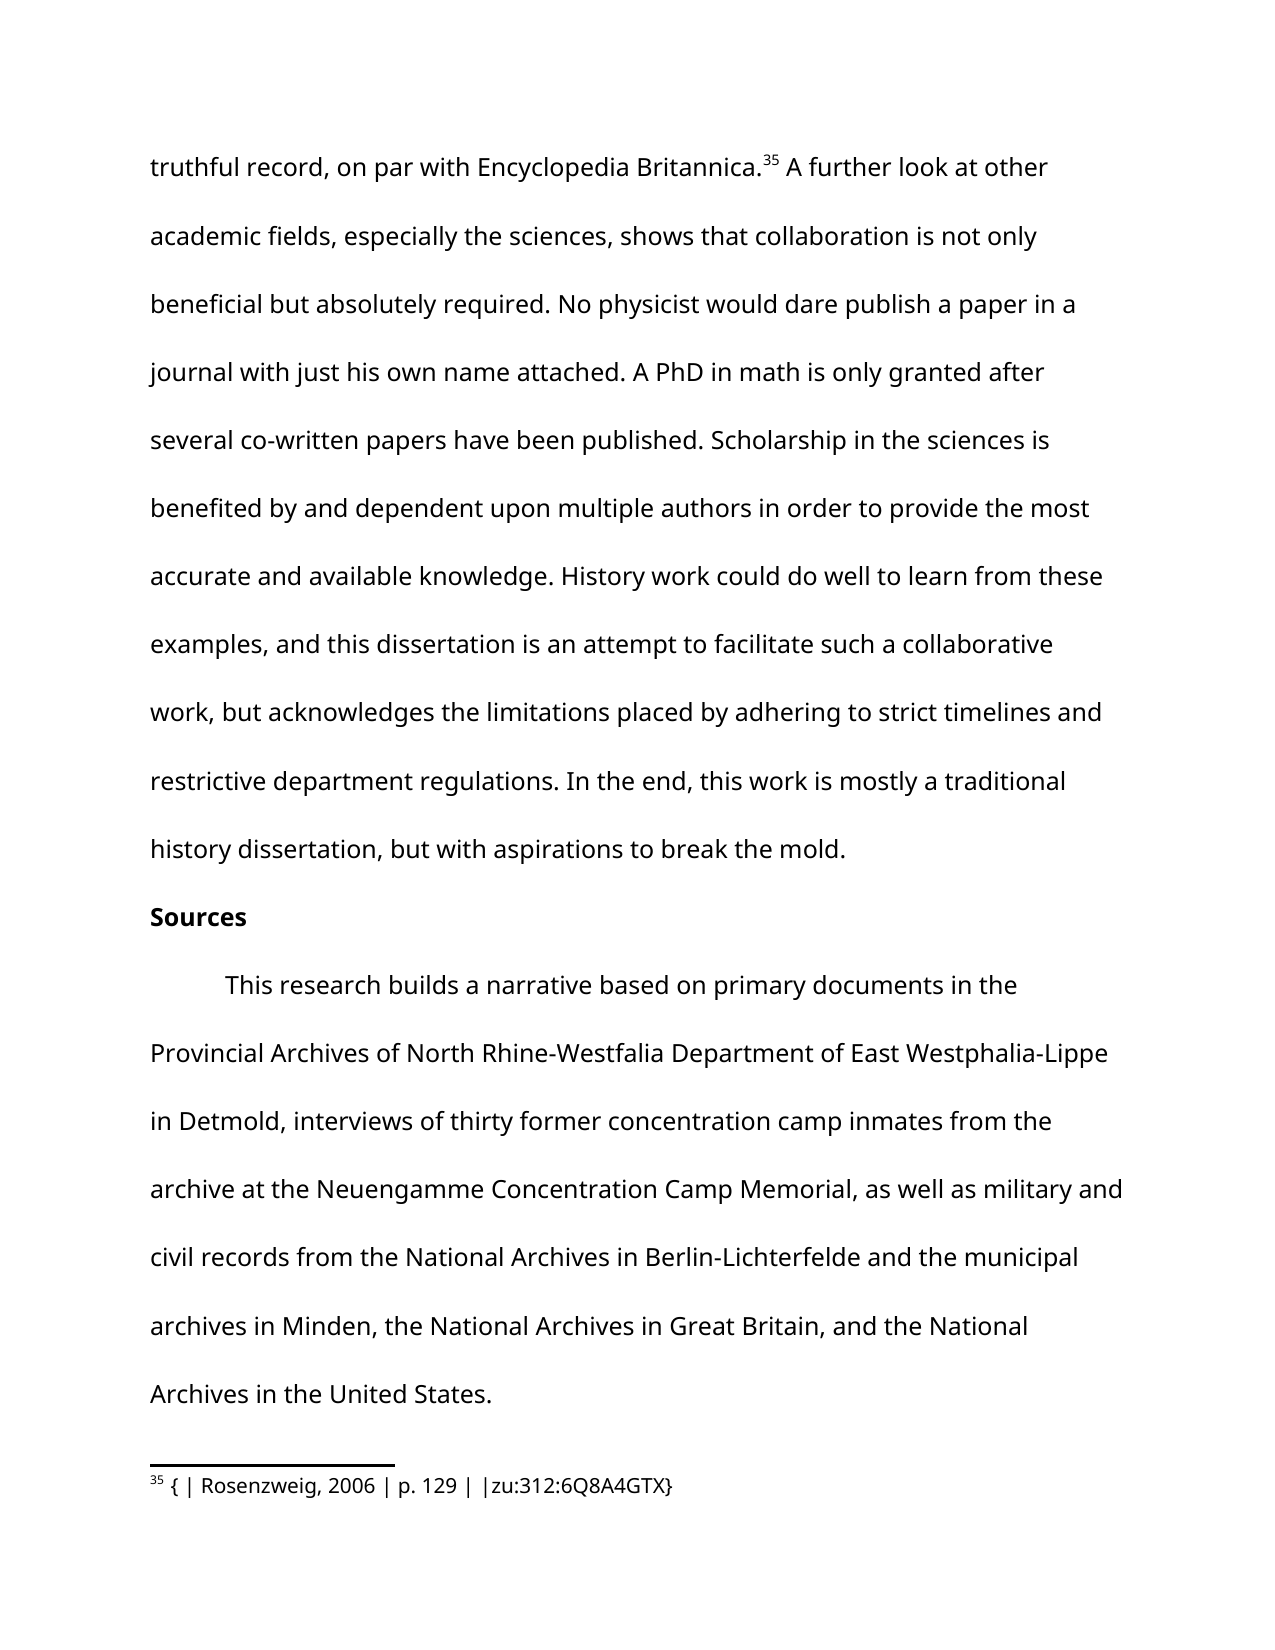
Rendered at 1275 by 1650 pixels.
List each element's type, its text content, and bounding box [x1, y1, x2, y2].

text truthful record, on par with Encyclopedia Britannica. A further look at other academic fields, especially the sciences, shows that collaboration is not only beneficial but absolutely required. No physicist would dare publish a paper in a journal with just his own name attached. A PhD in math is only granted after several co-written papers have been published. Scholarship in the sciences is benefited by and dependent upon multiple authors in order to provide the most accurate and available knowledge. History work could do well to learn from these examples, and this dissertation is an attempt to facilitate such a collaborative work, but acknowledges the limitations placed by adhering to strict timelines and restrictive department regulations. In the end, this work is mostly a traditional history dissertation, but with aspirations to break the mold. [150, 150, 1125, 865]
text Sources [150, 899, 1125, 933]
text { | Rosenzweig, 2006 | p. 129 | |zu:312:6Q8A4GTX} [150, 1472, 1125, 1500]
text This research builds a narrative based on primary documents in the Provincial Archives of North Rhine-Westfalia Department of East Westphalia-Lippe in Detmold, interviews of thirty former concentration camp inmates from the archive at the Neuengamme Concentration Camp Memorial, as well as military and civil records from the National Archives in Berlin-Lichterfelde and the municipal archives in Minden, the National Archives in Great Britain, and the National Archives in the United States. [150, 967, 1125, 1410]
